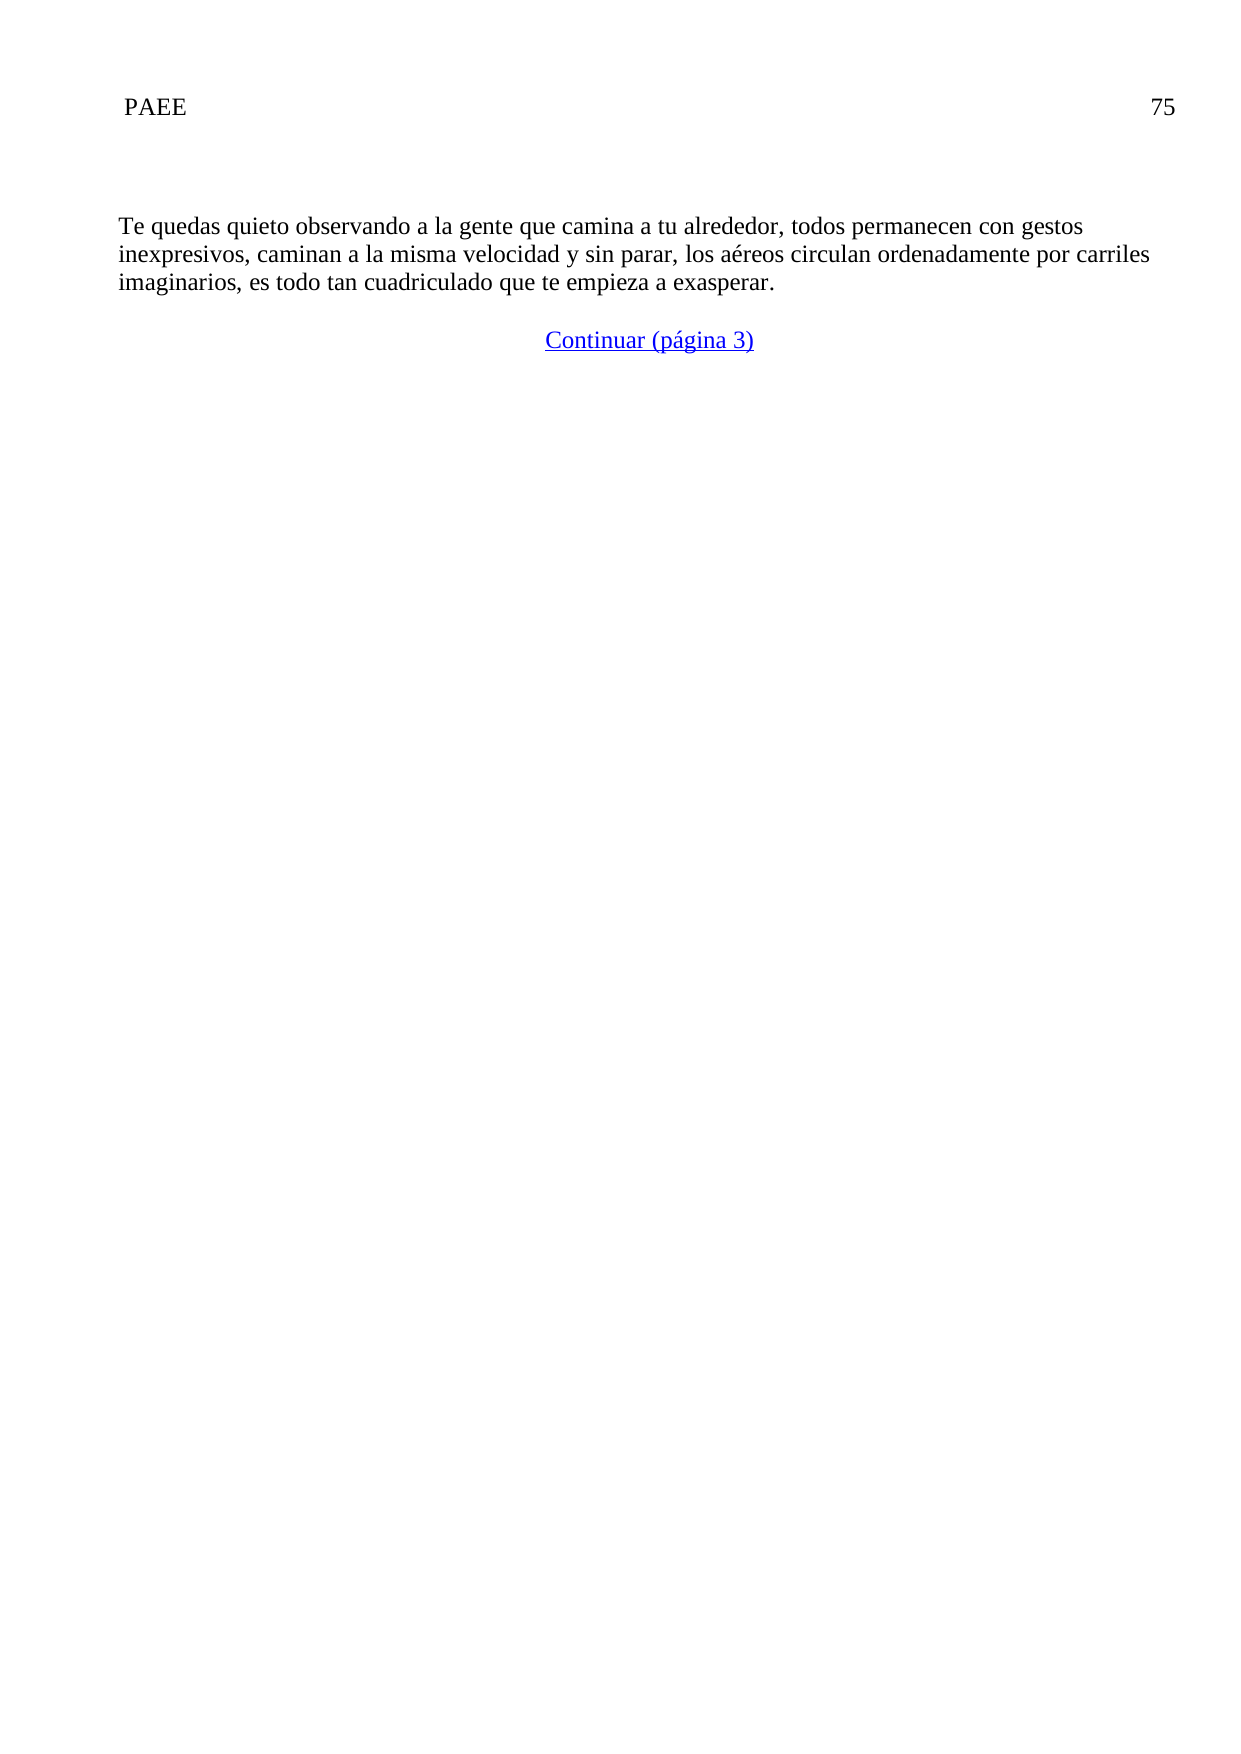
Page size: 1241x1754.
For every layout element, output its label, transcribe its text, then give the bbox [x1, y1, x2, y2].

text Continuar (página 3) [118, 326, 1181, 354]
text Te quedas quieto observando a la gente que camina a tu alrededor, todos permanecen con gestos inexpresivos, caminan a la misma velocidad y sin parar, los aéreos circulan ordenadamente por carriles imaginarios, es todo tan cuadriculado que te empieza a exasperar. [118, 184, 1181, 296]
